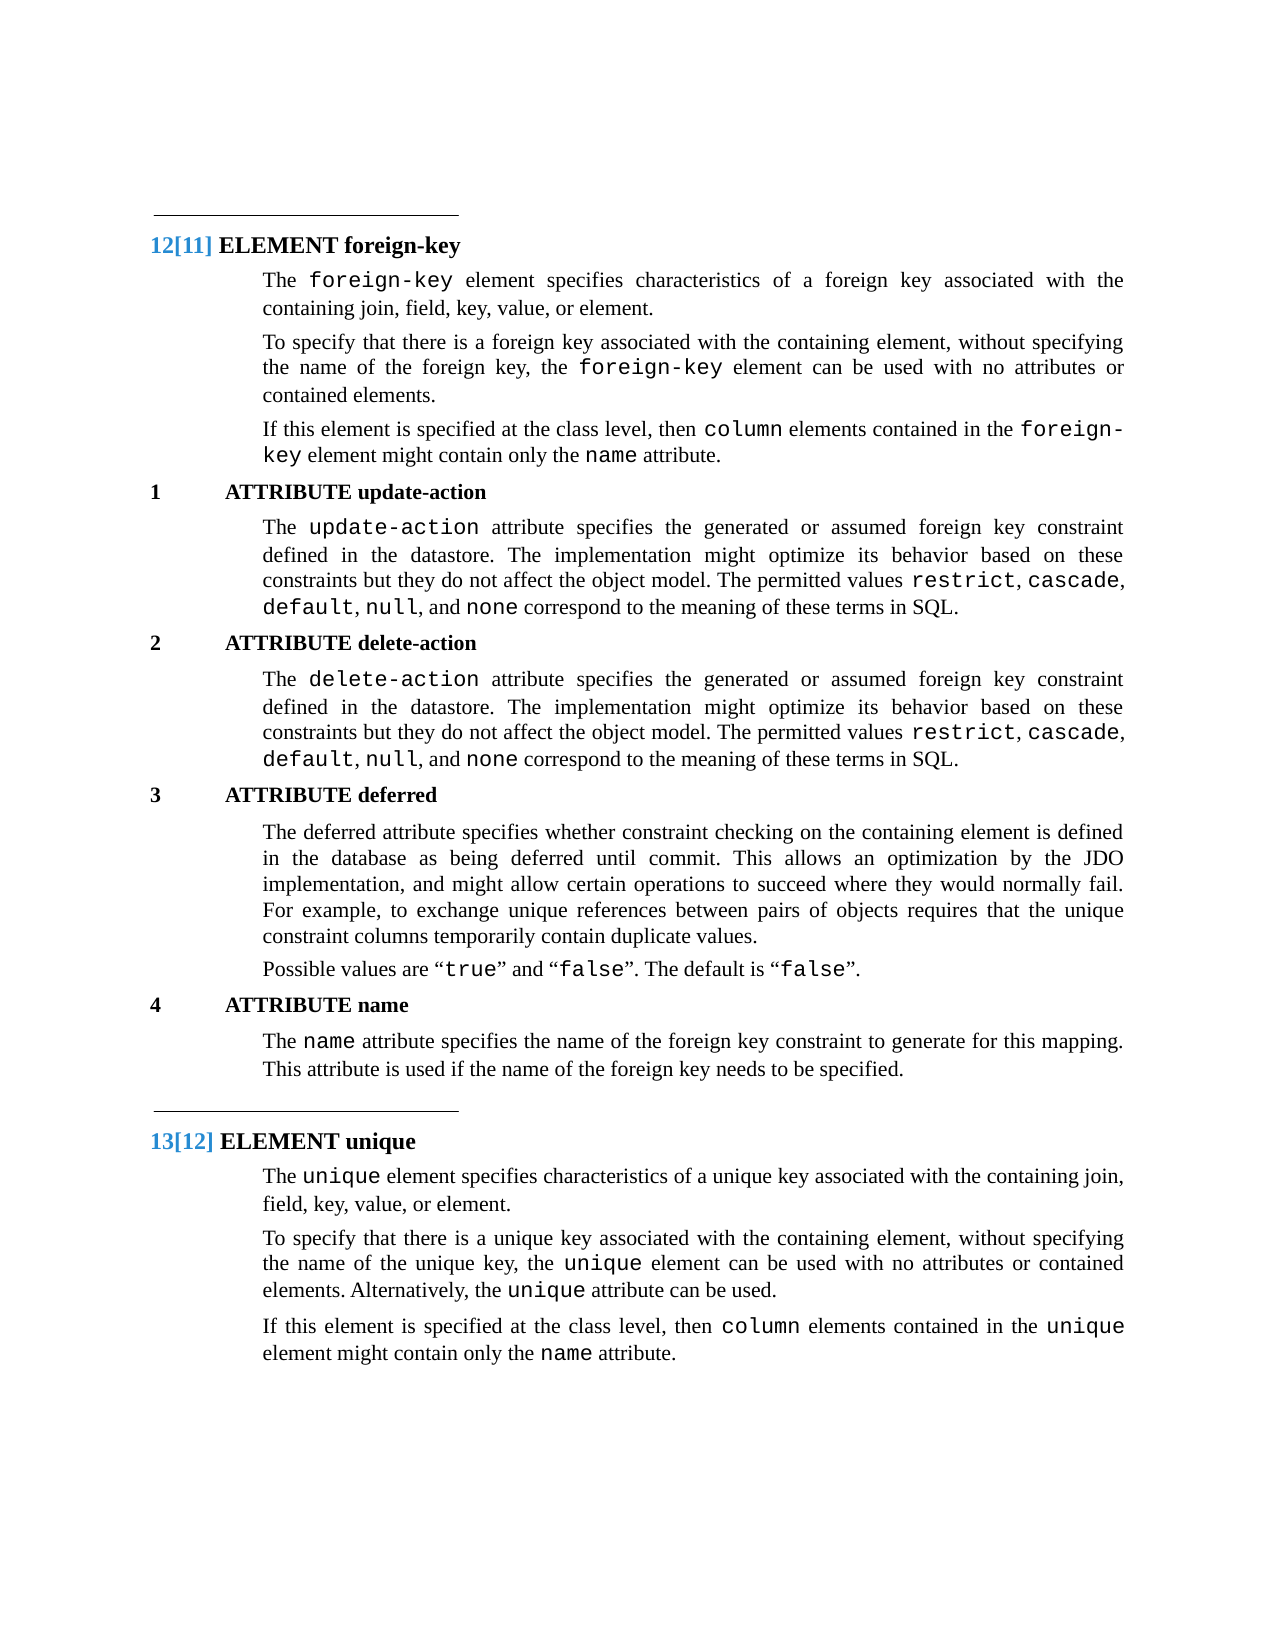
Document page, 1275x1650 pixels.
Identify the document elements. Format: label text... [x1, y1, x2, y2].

subtitle ELEMENT foreign-key [150, 231, 1125, 258]
text To specify that there is a foreign key associated with the containing element, without specifying the name of the foreign key, the foreign-key element can be used with no attributes or contained elements. [262, 328, 1125, 407]
text If this element is specified at the class level, then column elements contained in the unique element might contain only the name attribute. [262, 1313, 1125, 1367]
text If this element is specified at the class level, then column elements contained in the foreign-key element might contain only the name attribute. [262, 416, 1125, 469]
subtitle ATTRIBUTE update-action [150, 478, 1125, 504]
text To specify that there is a unique key associated with the containing element, without specifying the name of the unique key, the unique element can be used with no attributes or contained elements. Alternatively, the unique attribute can be used. [262, 1224, 1125, 1304]
text The foreign-key element specifies characteristics of a foreign key associated with the containing join, field, key, value, or element. [262, 267, 1125, 320]
subtitle ATTRIBUTE name [150, 992, 1125, 1018]
subtitle ATTRIBUTE delete-action [150, 629, 1125, 656]
subtitle ATTRIBUTE deferred [150, 781, 1125, 807]
text Possible values are “true” and “false”. The default is “false”. [262, 956, 1125, 983]
subtitle ELEMENT unique [150, 1127, 1125, 1154]
text The unique element specifies characteristics of a unique key associated with the containing join, field, key, value, or element. [262, 1163, 1125, 1216]
text The name attribute specifies the name of the foreign key constraint to generate for this mapping. This attribute is used if the name of the foreign key needs to be specified. [262, 1028, 1125, 1081]
text The deferred attribute specifies whether constraint checking on the containing element is defined in the database as being deferred until commit. This allows an optimization by the JDO implementation, and might allow certain operations to succeed where they would normally fail. For example, to exchange unique references between pairs of objects requires that the unique constraint columns temporarily contain duplicate values. [262, 818, 1125, 948]
text The update-action attribute specifies the generated or assumed foreign key constraint defined in the datastore. The implementation might optimize its behavior based on these constraints but they do not affect the object model. The permitted values restrict, cascade, default, null, and none correspond to the meaning of these terms in SQL. [262, 514, 1125, 621]
text The delete-action attribute specifies the generated or assumed foreign key constraint defined in the datastore. The implementation might optimize its behavior based on these constraints but they do not affect the object model. The permitted values restrict, cascade, default, null, and none correspond to the meaning of these terms in SQL. [262, 666, 1125, 773]
